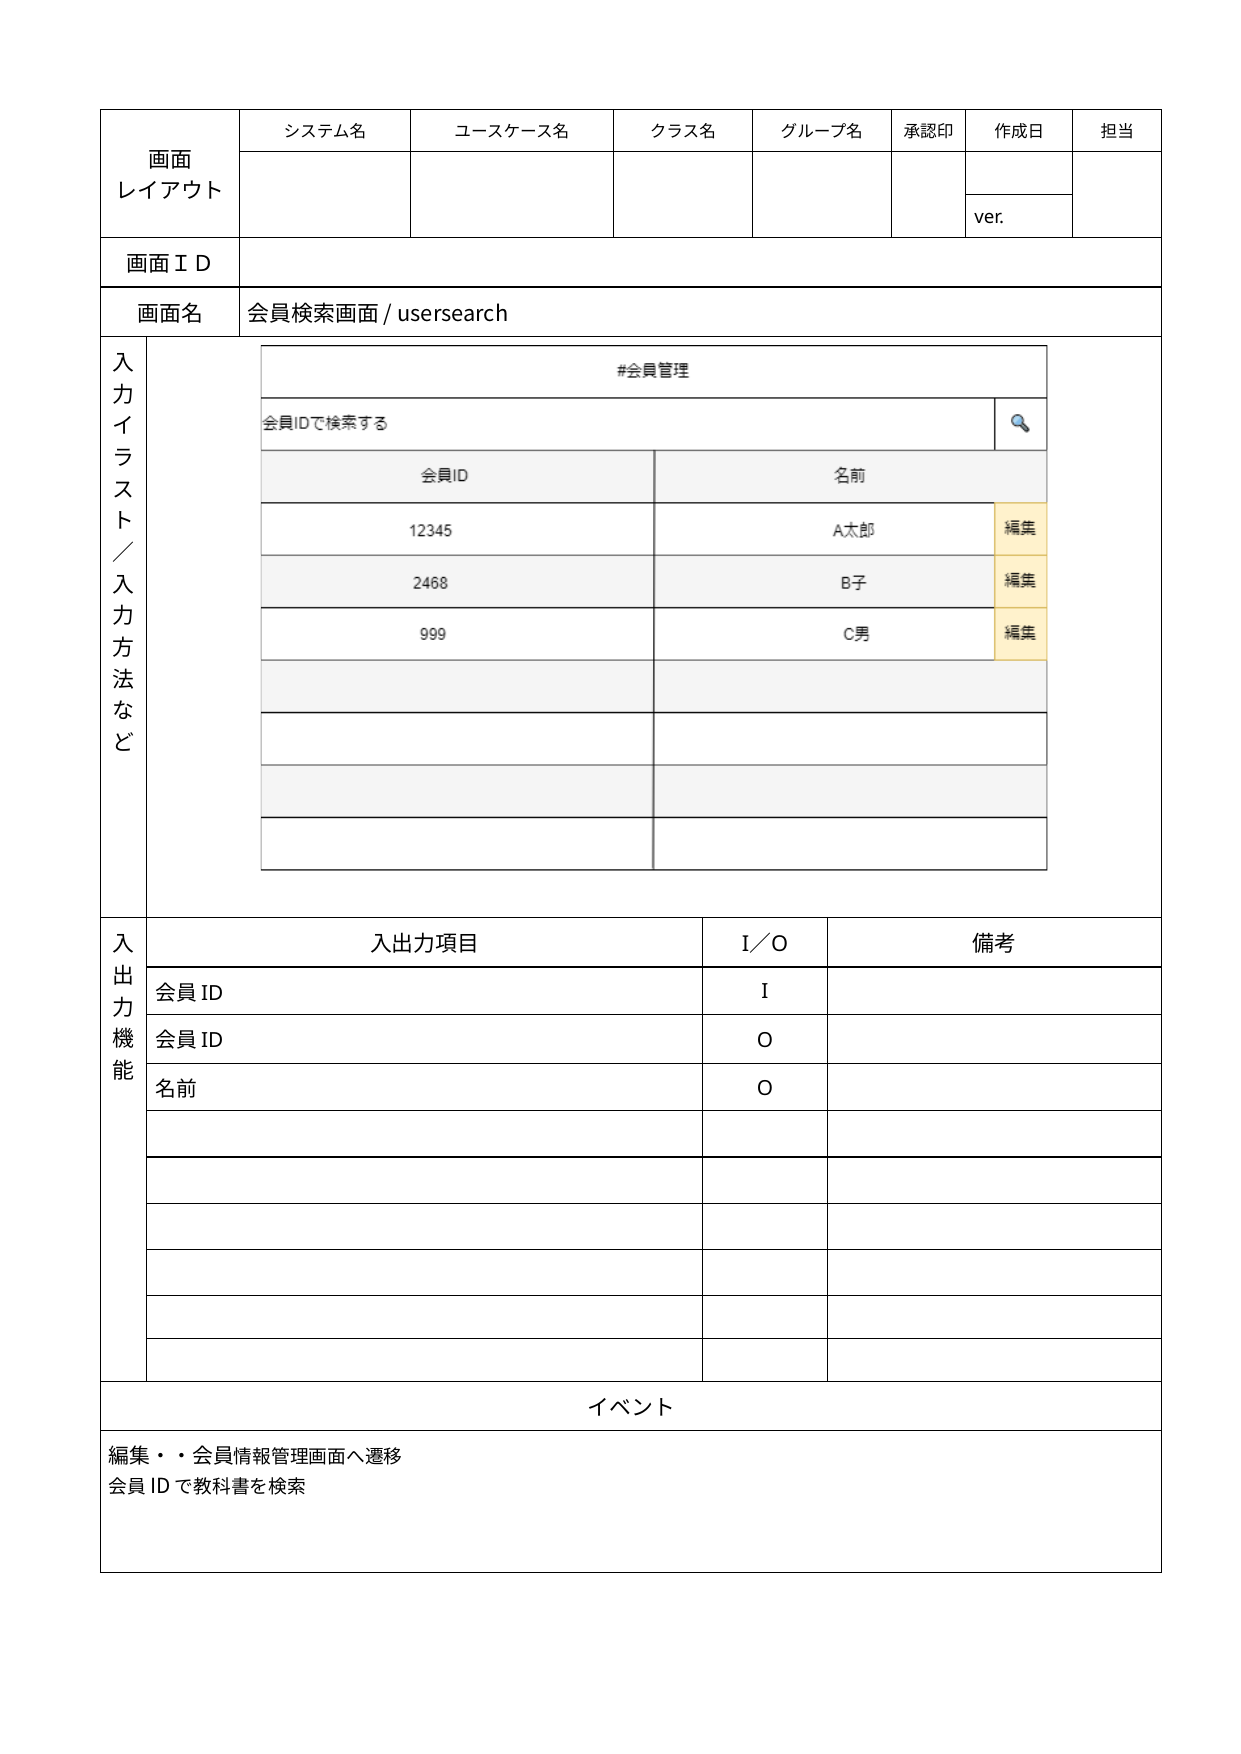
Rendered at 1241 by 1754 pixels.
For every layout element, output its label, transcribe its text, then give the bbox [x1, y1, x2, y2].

table_cell [703, 1111, 827, 1156]
table_cell [828, 1250, 1161, 1295]
table_cell [703, 1339, 827, 1381]
table_cell [703, 1204, 827, 1249]
table_cell [703, 1158, 827, 1203]
table_cell [828, 1204, 1161, 1249]
table_cell 名前 [147, 1064, 702, 1110]
table_cell I／O [703, 918, 827, 966]
table_cell [147, 1250, 702, 1295]
table_cell [828, 1064, 1161, 1110]
table_cell [892, 152, 965, 237]
table_cell [1073, 152, 1161, 237]
table_header 承認印 [892, 110, 965, 151]
table_cell [147, 1296, 702, 1338]
table_cell [411, 152, 613, 237]
table_cell [703, 1250, 827, 1295]
table_header ユースケース名 [411, 110, 613, 151]
table_cell [828, 1158, 1161, 1203]
table_cell 入力イラスト／入力方法など [101, 337, 146, 917]
table_cell [147, 1204, 702, 1249]
table_header 担当 [1073, 110, 1161, 151]
table_cell O [703, 1015, 827, 1062]
table_cell [828, 1111, 1161, 1156]
table_header グループ名 [753, 110, 891, 151]
table_cell 会員ID [147, 968, 702, 1014]
table_cell [966, 152, 1072, 194]
table_cell [753, 152, 891, 237]
table_cell [147, 337, 1161, 917]
table_cell [614, 152, 752, 237]
table_cell 会員ID [147, 1015, 702, 1062]
picture [260, 345, 1048, 872]
table_cell 入出力項目 [147, 918, 702, 966]
table_header 画面 レイアウト [101, 110, 239, 237]
table_cell ver. [966, 195, 1072, 237]
table_cell [147, 1111, 702, 1156]
table_cell 入出力機能 [101, 918, 146, 1381]
table_cell 画面名 [101, 288, 239, 336]
table_cell O [703, 1064, 827, 1110]
table_header 作成日 [966, 110, 1072, 151]
table_cell [828, 1296, 1161, 1338]
table_cell I [703, 968, 827, 1014]
table_cell [240, 238, 1161, 286]
table_cell イベント [101, 1382, 1161, 1430]
table_header クラス名 [614, 110, 752, 151]
table_cell [240, 152, 410, 237]
table_cell [147, 1339, 702, 1381]
table_cell [828, 1015, 1161, 1062]
table_cell 画面ＩＤ [101, 238, 239, 286]
table_cell [147, 1158, 702, 1203]
table_cell [828, 968, 1161, 1014]
table_cell [703, 1296, 827, 1338]
table_cell 編集・・会員情報管理画面へ遷移 会員IDで教科書を検索 [101, 1431, 1161, 1572]
table_cell [828, 1339, 1161, 1381]
table_cell 備考 [828, 918, 1161, 966]
table_header システム名 [240, 110, 410, 151]
table_cell 会員検索画面 / usersearch [240, 288, 1161, 336]
